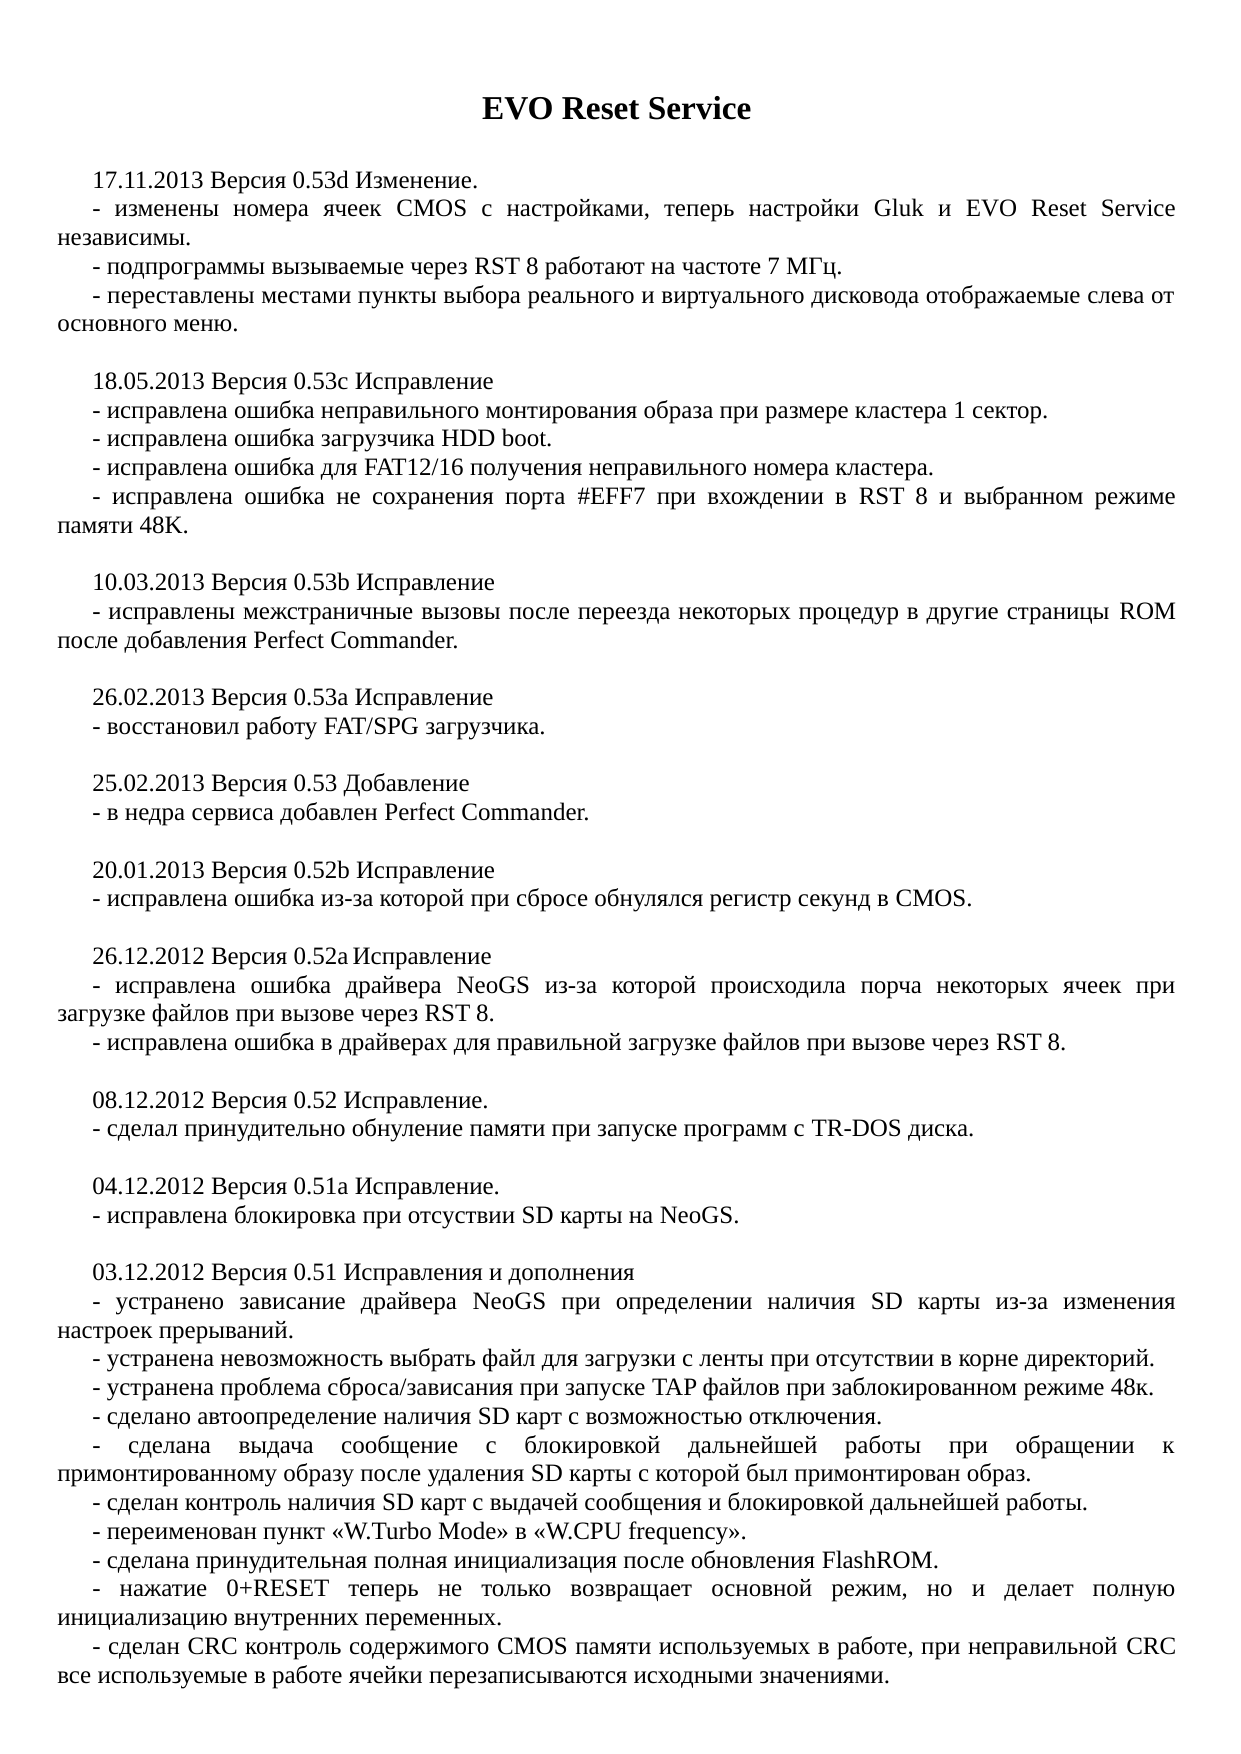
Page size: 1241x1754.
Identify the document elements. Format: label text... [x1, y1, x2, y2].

text - сделана выдача сообщение с блокировкой дальнейшей работы при обращении к примонтированному образу после удаления SD карты с которой был примонтирован образ. [57, 1430, 1176, 1487]
text - сделан контроль наличия SD карт с выдачей сообщения и блокировкой дальнейшей работы. [57, 1487, 1176, 1516]
text 20.01.2013 Версия 0.52b Исправление [57, 855, 1176, 883]
text - восстановил работу FAT/SPG загрузчика. [57, 711, 1176, 740]
text - сделана принудительная полная инициализация после обновления FlashROM. [57, 1545, 1176, 1573]
text - исправлена ошибка не сохранения порта #EFF7 при вхождении в RST 8 и выбранном режиме памяти 48K. [57, 481, 1176, 538]
text - сделан CRC контроль содержимого CMOS памяти используемых в работе, при неправильной CRC все используемые в работе ячейки перезаписываются исходными значениями. [57, 1631, 1176, 1688]
text - исправлена ошибка драйвера NeoGS из-за которой происходила порча некоторых ячеек при загрузке файлов при вызове через RST 8. [57, 970, 1176, 1027]
text - сделал принудительно обнуление памяти при запуске программ с TR-DOS диска. [57, 1113, 1176, 1142]
text - устранена проблема сброса/зависания при запуске TAP файлов при заблокированном режиме 48к. [57, 1372, 1176, 1401]
text 03.12.2012 Версия 0.51 Исправления и дополнения [57, 1257, 1176, 1286]
text 18.05.2013 Версия 0.53c Исправление [57, 366, 1176, 395]
text - исправлена ошибка загрузчика HDD boot. [57, 423, 1176, 452]
text 10.03.2013 Версия 0.53b Исправление [57, 567, 1176, 596]
text - переставлены местами пункты выбора реального и виртуального дисковода отображаемые слева от основного меню. [57, 280, 1176, 337]
text 25.02.2013 Версия 0.53 Добавление [57, 768, 1176, 797]
text - исправлена блокировка при отсуствии SD карты на NeoGS. [57, 1200, 1176, 1228]
text - нажатие 0+RESET теперь не только возвращает основной режим, но и делает полную инициализацию внутренних переменных. [57, 1573, 1176, 1631]
text - подпрограммы вызываемые через RST 8 работают на частоте 7 МГц. [57, 251, 1176, 280]
text - изменены номера ячеек CMOS с настройками, теперь настройки Gluk и EVO Reset Service независимы. [57, 193, 1176, 251]
text EVO Reset Service [57, 88, 1176, 126]
text 08.12.2012 Версия 0.52 Исправление. [57, 1085, 1176, 1113]
text - исправлена ошибка из-за которой при сбросе обнулялся регистр секунд в CMOS. [57, 883, 1176, 912]
text - устранено зависание драйвера NeoGS при определении наличия SD карты из-за изменения настроек прерываний. [57, 1286, 1176, 1343]
text 17.11.2013 Версия 0.53d Изменение. [57, 165, 1176, 193]
text - переименован пункт «W.Turbo Mode» в «W.CPU frequency». [57, 1516, 1176, 1545]
text 04.12.2012 Версия 0.51a Исправление. [57, 1171, 1176, 1200]
text 26.02.2013 Версия 0.53а Исправление [57, 682, 1176, 711]
text - исправлена ошибка в драйверах для правильной загрузке файлов при вызове через RST 8. [57, 1027, 1176, 1056]
text - исправлена ошибка неправильного монтирования образа при размере кластера 1 сектор. [57, 395, 1176, 423]
text - в недра сервиса добавлен Perfect Commander. [57, 797, 1176, 826]
text 26.12.2012 Версия 0.52а Исправление [57, 941, 1176, 970]
text - сделано автоопределение наличия SD карт с возможностью отключения. [57, 1401, 1176, 1430]
text - устранена невозможность выбрать файл для загрузки с ленты при отсутствии в корне директорий. [57, 1343, 1176, 1372]
text - исправлены межстраничные вызовы после переезда некоторых процедур в другие страницы ROM после добавления Perfect Commander. [57, 596, 1176, 653]
text - исправлена ошибка для FAT12/16 получения неправильного номера кластера. [57, 452, 1176, 481]
